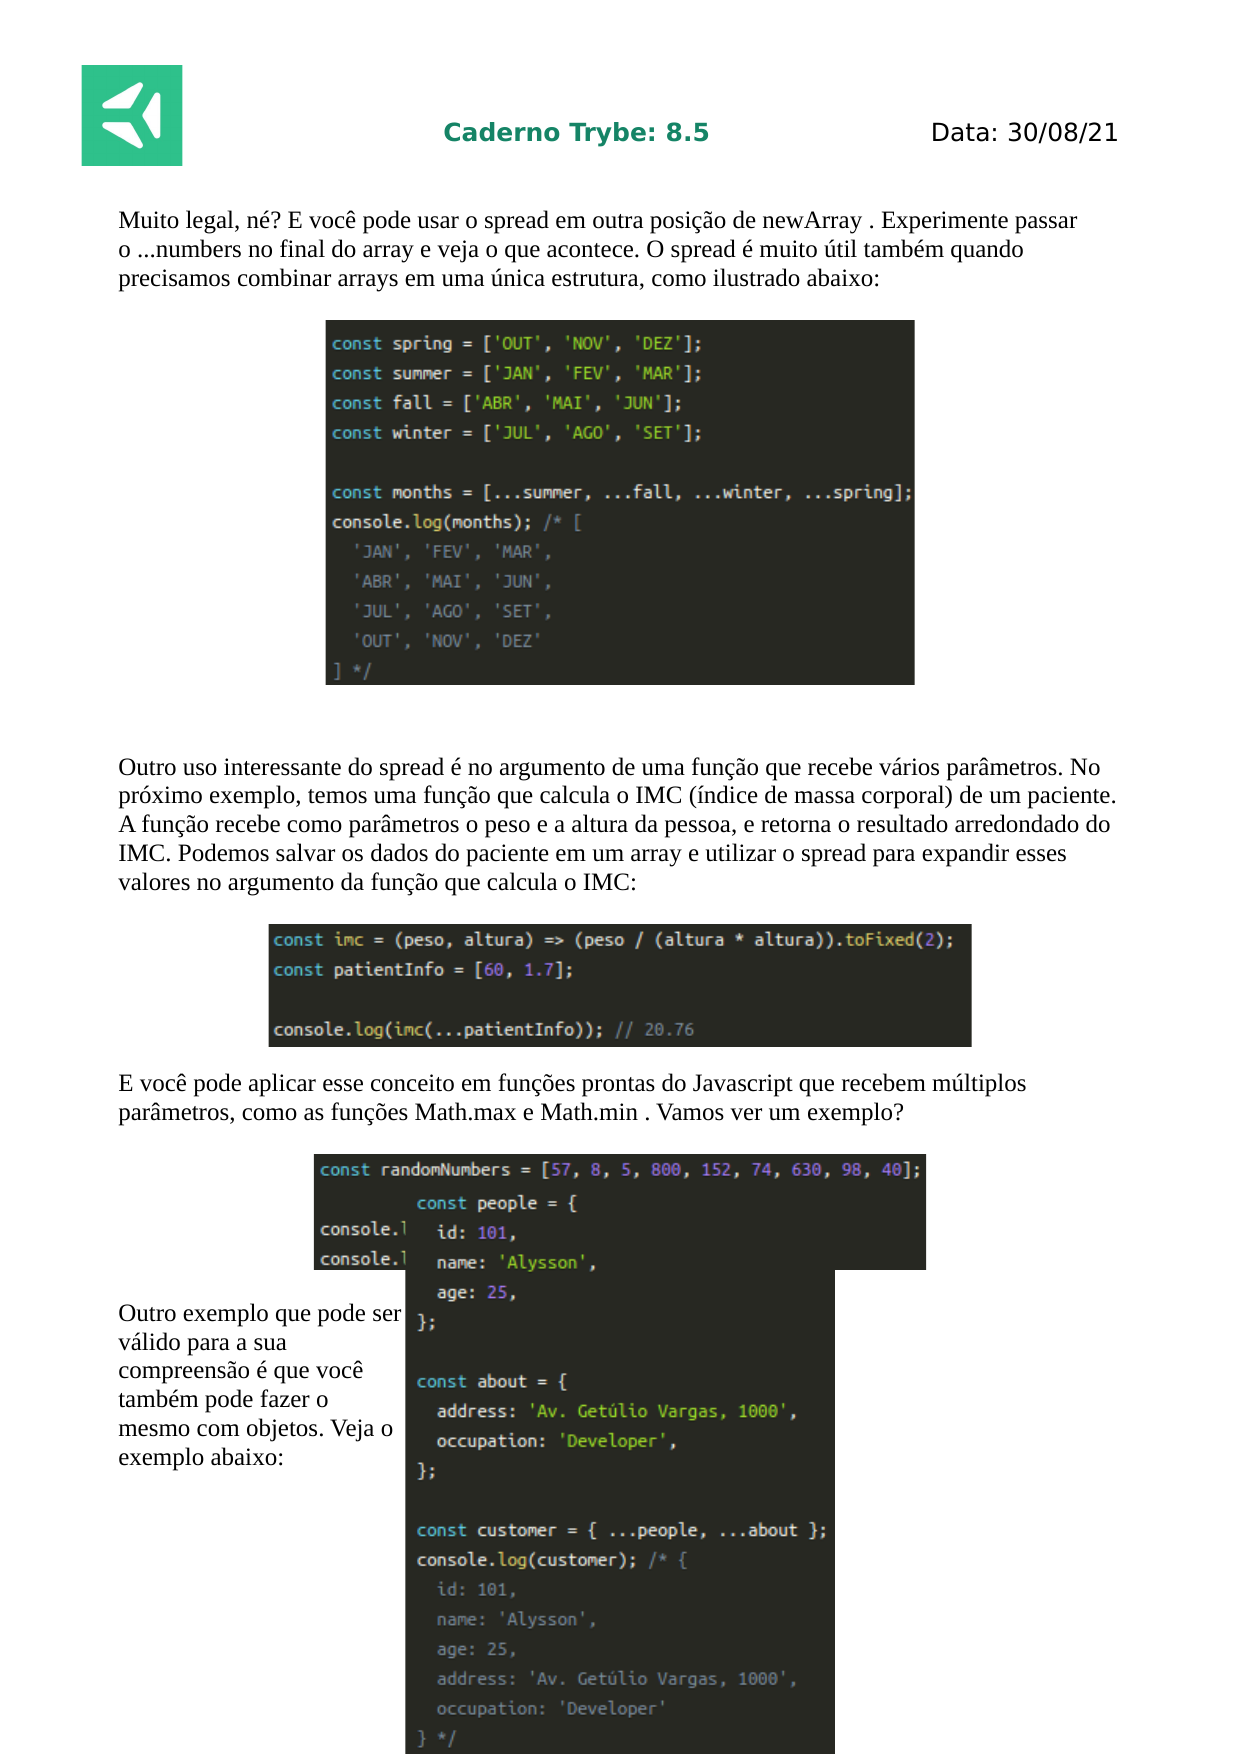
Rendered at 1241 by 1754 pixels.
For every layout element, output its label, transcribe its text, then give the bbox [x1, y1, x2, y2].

picture [268, 924, 972, 1047]
text Muito legal, né? E você pode usar o spread em outra posição de newArray . Experimente passar o ...numbers no final do array e veja o que acontece. O spread é muito útil também quando precisamos combinar arrays em uma única estrutura, como ilustrado abaixo: [118, 206, 1122, 292]
text E você pode aplicar esse conceito em funções prontas do Javascript que recebem múltiplos parâmetros, como as funções Math.max e Math.min . Vamos ver um exemplo? [118, 1068, 1122, 1126]
text [835, 1298, 1122, 1471]
picture [313, 1154, 927, 1754]
text Outro uso interessante do spread é no argumento de uma função que recebe vários parâmetros. No próximo exemplo, temos uma função que calcula o IMC (índice de massa corporal) de um paciente. A função recebe como parâmetros o peso e a altura da pessoa, e retorna o resultado arredondado do IMC. Podemos salvar os dados do paciente em um array e utilizar o spread para expandir esses valores no argumento da função que calcula o IMC: [118, 752, 1122, 896]
picture [325, 320, 915, 685]
picture [81, 65, 183, 166]
text Outro exemplo que pode ser válido para a sua compreensão é que você também pode fazer o mesmo com objetos. Veja o exemplo abaixo: [118, 1298, 405, 1471]
